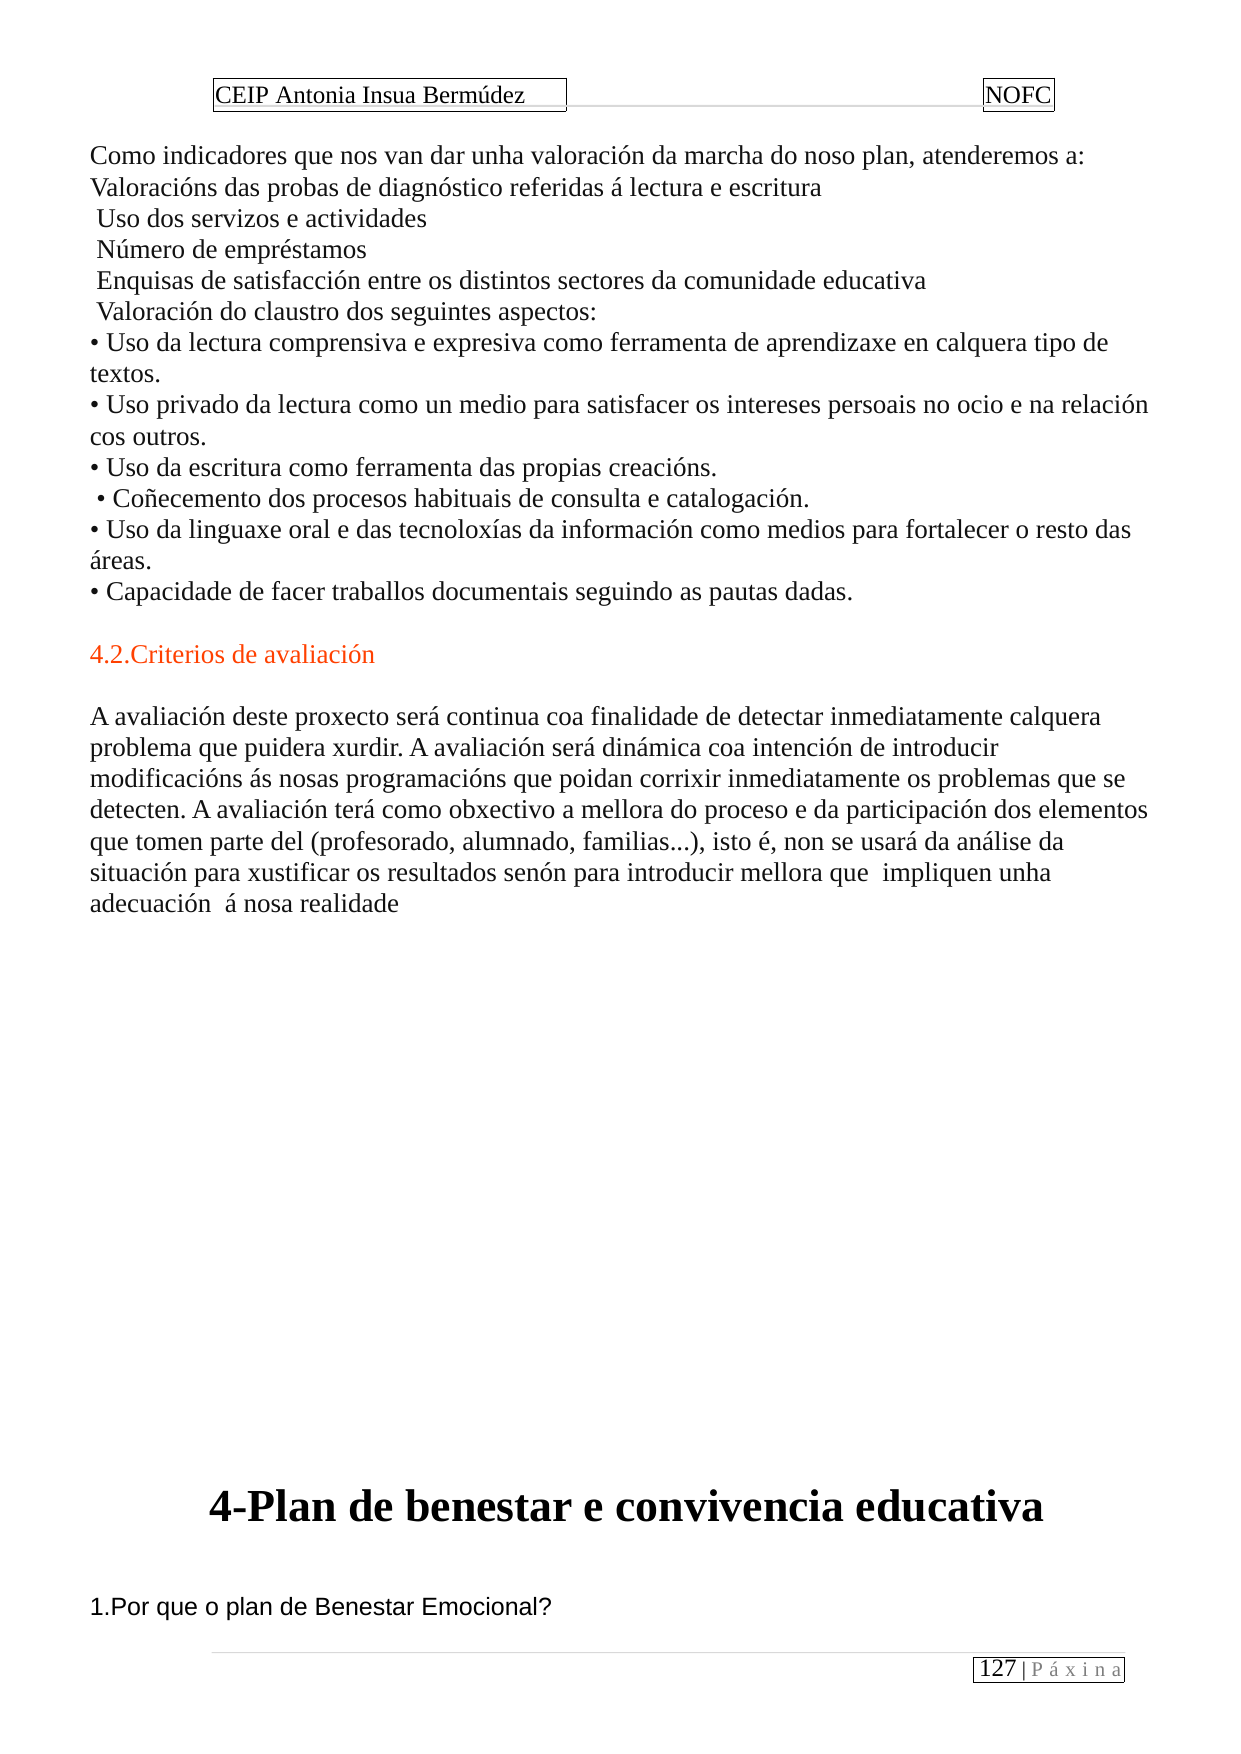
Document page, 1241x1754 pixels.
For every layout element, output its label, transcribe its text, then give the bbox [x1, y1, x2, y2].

text Uso dos servizos e actividades [89, 202, 1153, 233]
text Enquisas de satisfacción entre os distintos sectores da comunidade educativa [89, 264, 1153, 295]
text Como indicadores que nos van dar unha valoración da marcha do noso plan, atenderemos a: Valoracións das probas de diagnóstico referidas á lectura e escritura [89, 139, 1153, 202]
text 4.2.Criterios de avaliación [89, 638, 1153, 669]
text • Uso da linguaxe oral e das tecnoloxías da información como medios para fortalecer o resto das áreas. [89, 513, 1153, 576]
text • Uso privado da lectura como un medio para satisfacer os intereses persoais no ocio e na relación cos outros. [89, 389, 1153, 451]
text • Coñecemento dos procesos habituais de consulta e catalogación. [89, 482, 1153, 513]
text Número de empréstamos [89, 233, 1153, 264]
text • Uso da lectura comprensiva e expresiva como ferramenta de aprendizaxe en calquera tipo de textos. [89, 326, 1153, 389]
text • Capacidade de facer traballos documentais seguindo as pautas dadas. [89, 576, 1153, 607]
text 4-Plan de benestar e convivencia educativa [89, 1479, 1153, 1531]
text A avaliación deste proxecto será continua coa finalidade de detectar inmediatamente calquera problema que puidera xurdir. A avaliación será dinámica coa intención de introducir modificacións ás nosas programacións que poidan corrixir inmediatamente os problemas que se detecten. A avaliación terá como obxectivo a mellora do proceso e da participación dos elementos que tomen parte del (profesorado, alumnado, familias...), isto é, non se usará da análise da situación para xustificar os resultados senón para introducir mellora que impliquen unha adecuación á nosa realidade [89, 700, 1153, 918]
text 1.Por que o plan de Benestar Emocional? [89, 1591, 1153, 1620]
text Valoración do claustro dos seguintes aspectos: [89, 295, 1153, 326]
text • Uso da escritura como ferramenta das propias creacións. [89, 451, 1153, 482]
